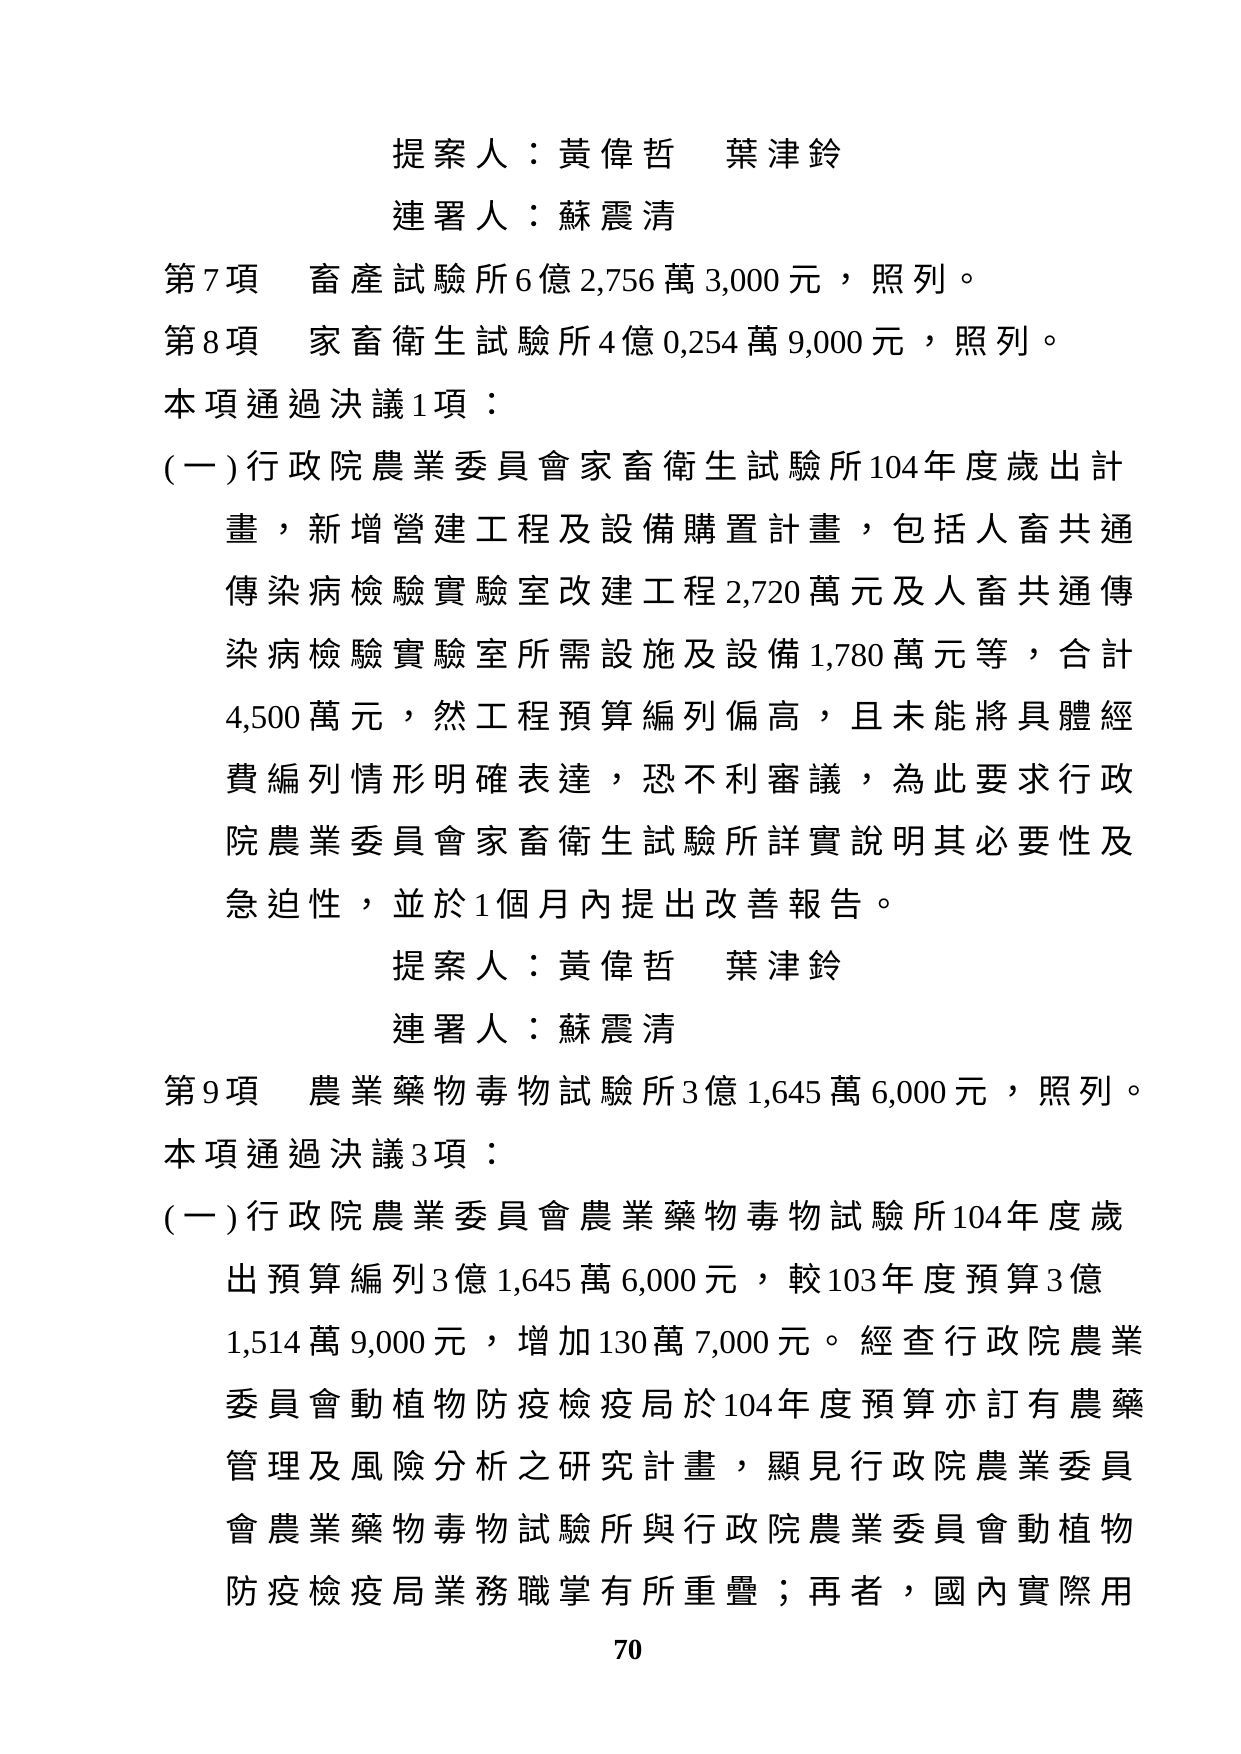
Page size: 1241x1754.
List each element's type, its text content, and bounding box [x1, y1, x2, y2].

text 第9項 農業藥物毒物試驗所3億1,645萬6,000元，照列。 [158, 1048, 1148, 1110]
text 提案人：黃偉哲 葉津鈴 [384, 110, 1044, 173]
text 本項通過決議3項： [158, 1110, 1148, 1173]
text 第8項 家畜衛生試驗所4億0,254萬9,000元，照列。 [158, 298, 1148, 360]
text 提案人：黃偉哲 葉津鈴 [384, 923, 1044, 985]
text (一)行政院農業委員會家畜衛生試驗所104年度歲出計畫，新增營建工程及設備購置計畫，包括人畜共通傳染病檢驗實驗室改建工程2,720萬元及人畜共通傳染病檢驗實驗室所需設施及設備1,780萬元等，合計4,500萬元，然工程預算編列偏高，且未能將具體經費編列情形明確表達，恐不利審議，為此要求行政院農業委員會家畜衛生試驗所詳實說明其必要性及急迫性，並於1個月內提出改善報告。 [158, 423, 1148, 923]
text 連署人：蘇震清 [384, 985, 1044, 1048]
text 第7項 畜產試驗所6億2,756萬3,000元，照列。 [158, 235, 1148, 298]
text 本項通過決議1項： [158, 360, 1148, 423]
text 連署人：蘇震清 [384, 173, 1044, 235]
text (一)行政院農業委員會農業藥物毒物試驗所104年度歲出預算編列3億1,645萬6,000元，較103年度預算3億1,514萬9,000元，增加130萬7,000元。經查行政院農業委員會動植物防疫檢疫局於104年度預算亦訂有農藥管理及風險分析之研究計畫，顯見行政院農業委員會農業藥物毒物試驗所與行政院農業委員會動植物防疫檢疫局業務職掌有所重疊；再者，國內實際用 [158, 1173, 1148, 1610]
